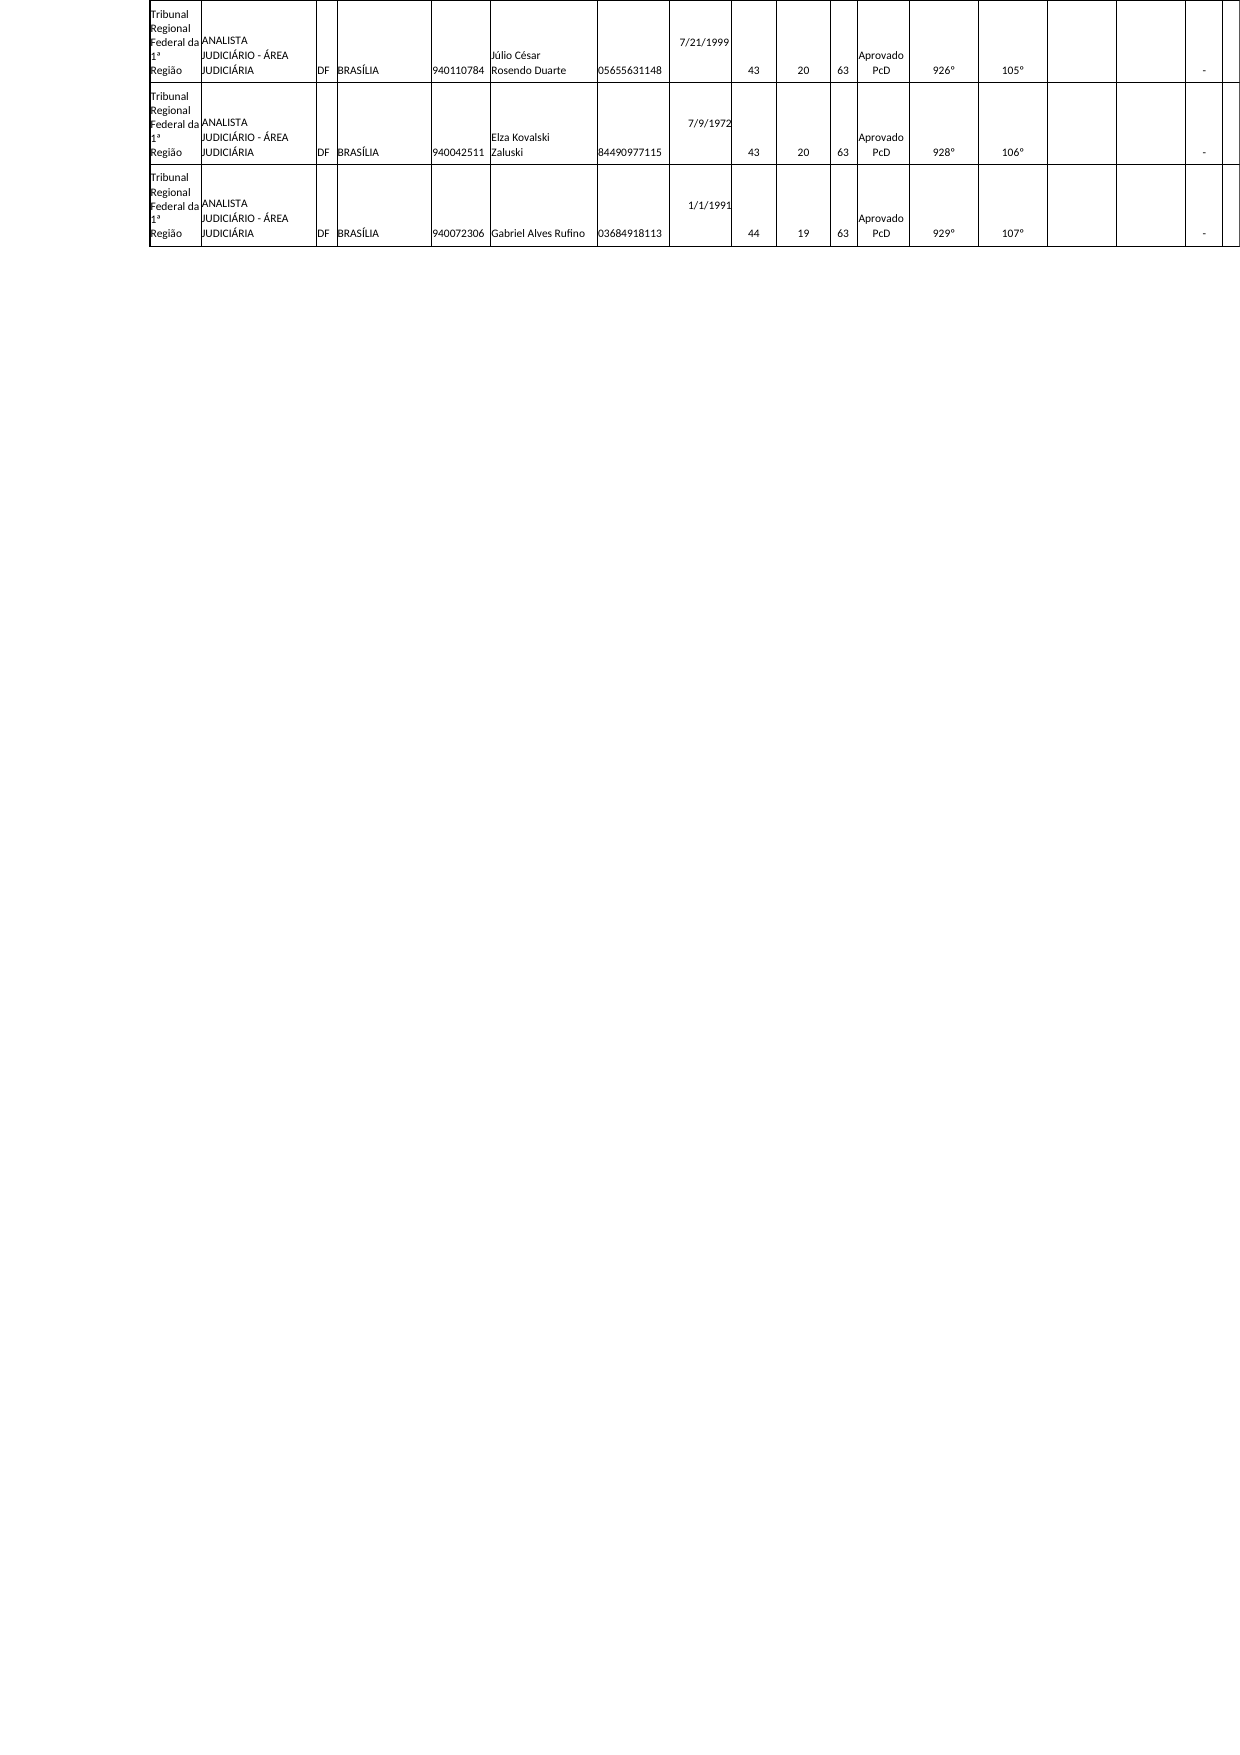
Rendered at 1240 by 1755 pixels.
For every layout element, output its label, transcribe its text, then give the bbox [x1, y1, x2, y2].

table_cell DF [317, 165, 337, 246]
table_cell S [1223, 83, 1239, 164]
table_cell Aprovado PcD [858, 165, 909, 246]
table_cell BRASÍLIA [338, 83, 431, 164]
table_cell 940110784 [432, 1, 490, 82]
table_cell Tribunal Regional Federal da 1ª Região [151, 165, 201, 246]
table_cell 926º [910, 1, 978, 82]
table_cell [1117, 83, 1185, 164]
table_cell 44 [732, 165, 776, 246]
table_cell 105º [979, 1, 1047, 82]
table_cell 43 [732, 83, 776, 164]
table_cell BRASÍLIA [338, 1, 431, 82]
table_cell Tribunal Regional Federal da 1ª Região [151, 1, 201, 82]
table_cell Júlio César Rosendo Duarte [491, 1, 597, 82]
table_cell 106º [979, 83, 1047, 164]
table_cell 7/9/1972 [670, 83, 731, 164]
table_cell BRASÍLIA [338, 165, 431, 246]
table_cell ANALISTA JUDICIÁRIO - ÁREA JUDICIÁRIA [202, 83, 316, 164]
table_cell - [1186, 165, 1222, 246]
table_cell 20 [777, 1, 830, 82]
table_cell [1048, 1, 1116, 82]
table_cell 63 [831, 83, 857, 164]
table_cell 43 [732, 1, 776, 82]
table_cell ANALISTA JUDICIÁRIO - ÁREA JUDICIÁRIA [202, 165, 316, 246]
table_cell 05655631148 [598, 1, 669, 82]
table_cell - [1186, 83, 1222, 164]
table_cell Elza Kovalski Zaluski [491, 83, 597, 164]
table_cell DF [317, 1, 337, 82]
table_cell [1117, 165, 1185, 246]
table_cell 929º [910, 165, 978, 246]
table_cell 03684918113 [598, 165, 669, 246]
table_cell S [1223, 1, 1239, 82]
table_cell [1048, 83, 1116, 164]
table_cell S [1223, 165, 1239, 246]
table_cell 1/1/1991 [670, 165, 731, 246]
table_cell 63 [831, 165, 857, 246]
table_cell 19 [777, 165, 830, 246]
table_cell Tribunal Regional Federal da 1ª Região [151, 83, 201, 164]
table_cell 20 [777, 83, 830, 164]
table_cell Gabriel Alves Rufino [491, 165, 597, 246]
table_cell Aprovado PcD [858, 83, 909, 164]
table_cell DF [317, 83, 337, 164]
table_cell [1117, 1, 1185, 82]
table_cell 7/21/1999 [670, 1, 731, 82]
table_cell - [1186, 1, 1222, 82]
table_cell 107º [979, 165, 1047, 246]
table_cell 940042511 [432, 83, 490, 164]
table_cell 84490977115 [598, 83, 669, 164]
table_cell 940072306 [432, 165, 490, 246]
table_cell 928º [910, 83, 978, 164]
table_cell ANALISTA JUDICIÁRIO - ÁREA JUDICIÁRIA [202, 1, 316, 82]
table_cell [1048, 165, 1116, 246]
table_cell 63 [831, 1, 857, 82]
table_cell Aprovado PcD [858, 1, 909, 82]
